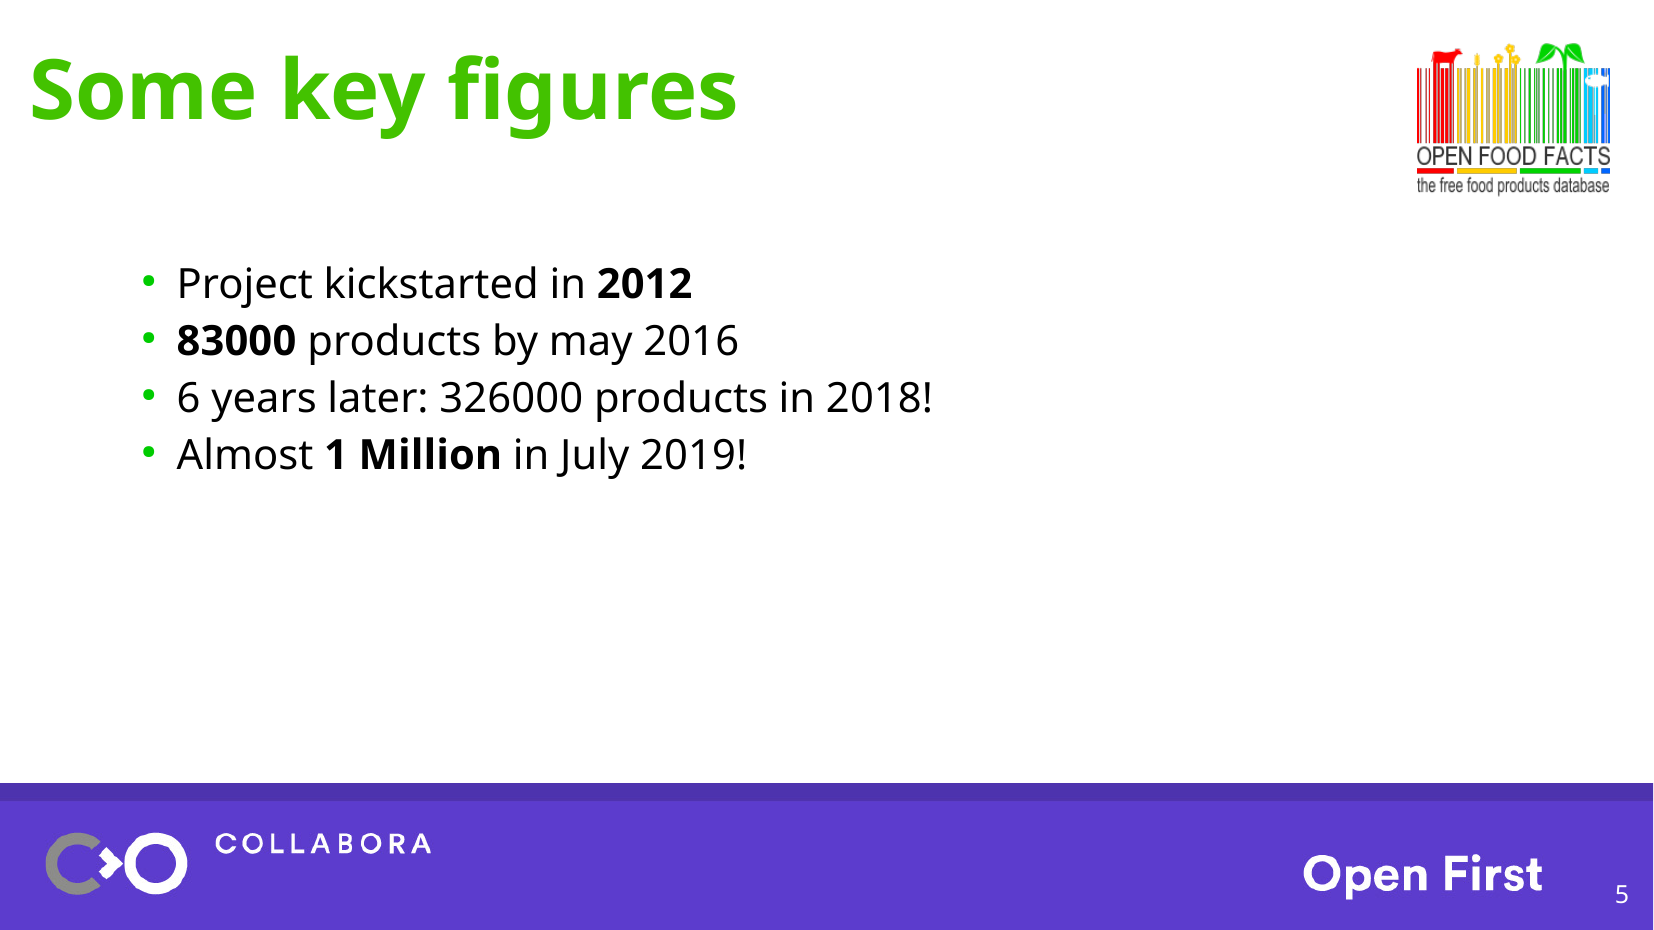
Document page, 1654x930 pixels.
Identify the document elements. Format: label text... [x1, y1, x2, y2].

title Some key figures [29, 28, 1602, 147]
text_box Project kickstarted in 2012 83000 products by may 2016 6 years later: 326000 products in 2018! Almost 1 Million in July 2019! [126, 246, 1274, 504]
picture [0, 0, 1654, 930]
